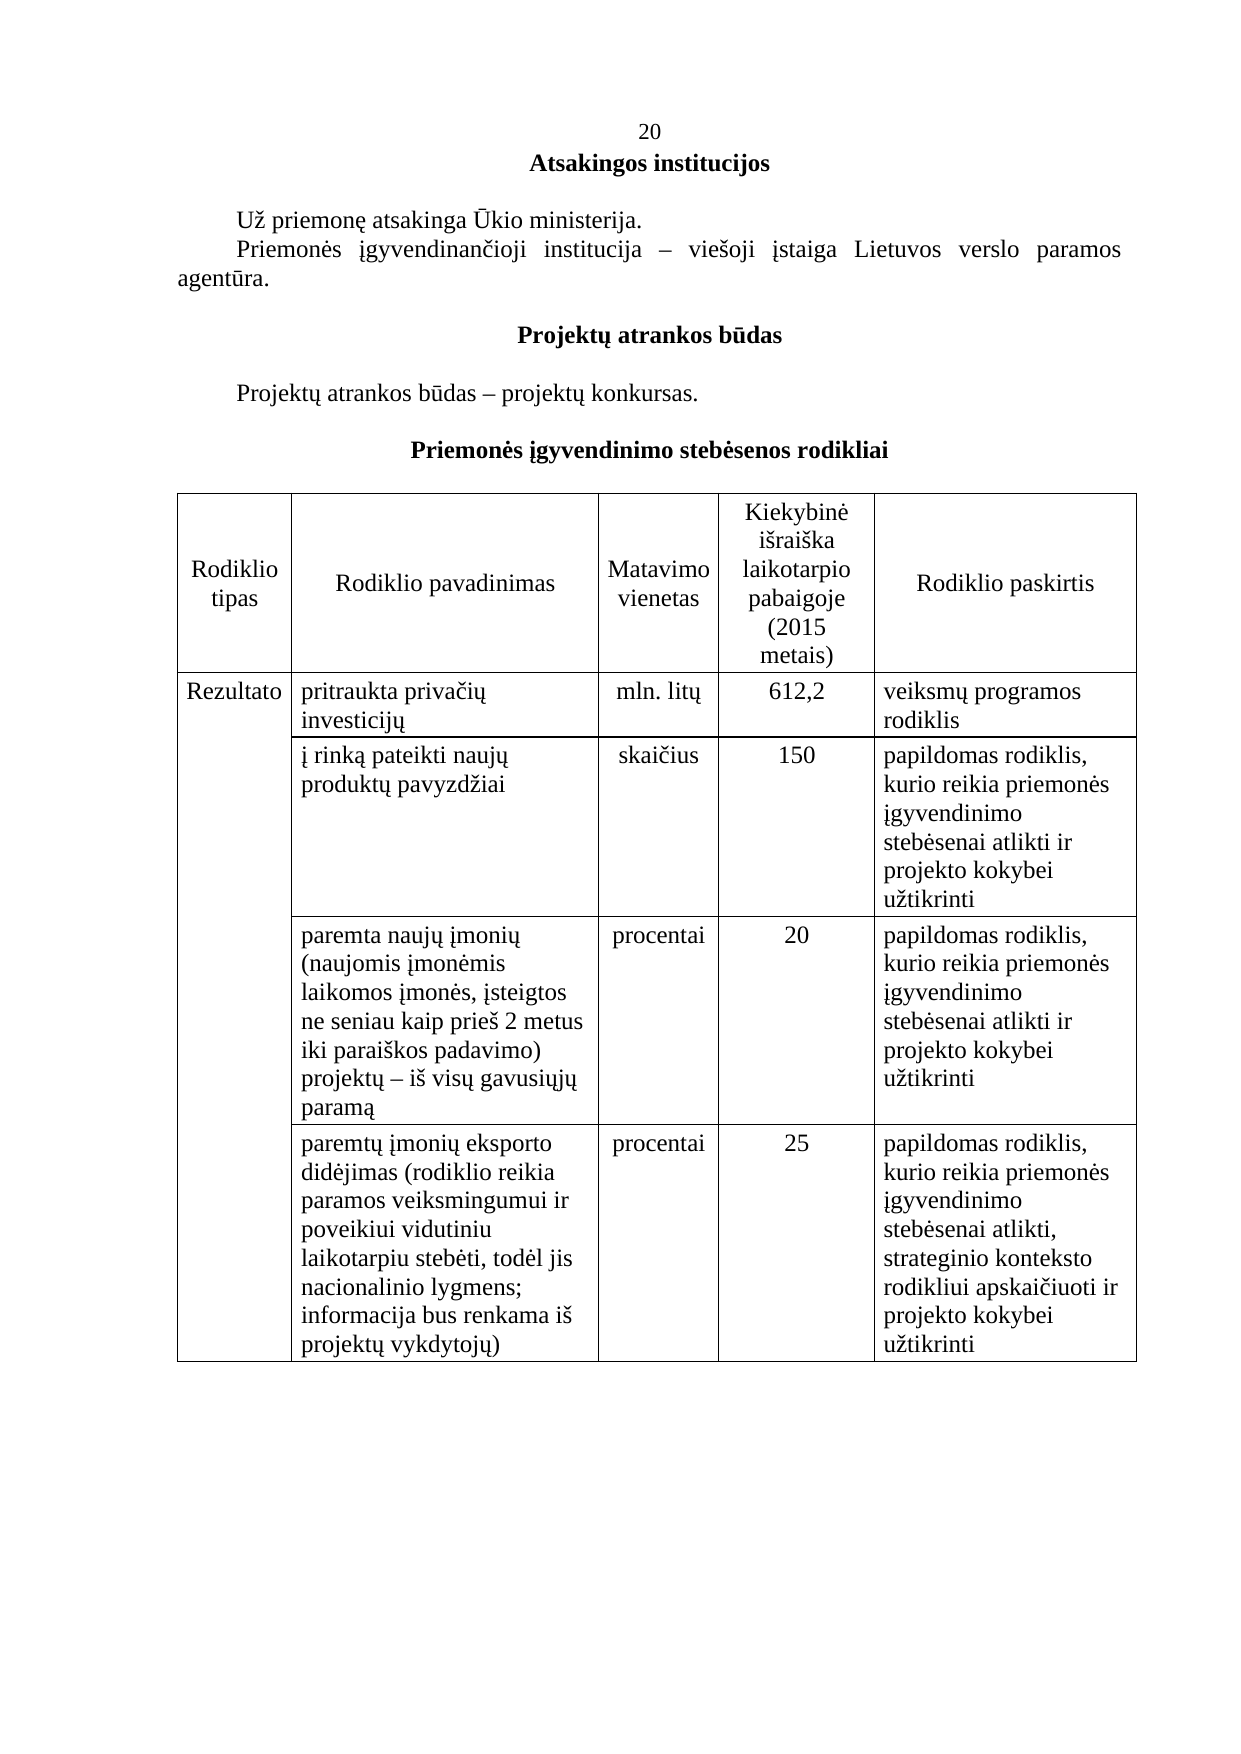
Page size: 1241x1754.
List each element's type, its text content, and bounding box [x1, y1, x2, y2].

table_cell pritraukta privačių investicijų [292, 673, 598, 736]
table_cell mln. litų [599, 673, 718, 736]
text Atsakingos institucijos [177, 148, 1122, 176]
table_cell 20 [719, 917, 874, 1124]
table_cell 150 [719, 738, 874, 916]
table_cell skaičius [599, 738, 718, 916]
table_header Rodiklio paskirtis [875, 494, 1136, 672]
text Priemonės įgyvendinimo stebėsenos rodikliai [177, 435, 1122, 464]
table_cell procentai [599, 917, 718, 1124]
table_cell veiksmų programos rodiklis [875, 673, 1136, 736]
table_cell 612,2 [719, 673, 874, 736]
table_cell paremta naujų įmonių (naujomis įmonėmis laikomos įmonės, įsteigtos ne seniau kaip prieš 2 metus iki paraiškos padavimo) projektų – iš visų gavusiųjų paramą [292, 917, 598, 1124]
table_cell paremtų įmonių eksporto didėjimas (rodiklio reikia paramos veiksmingumui ir poveikiui vidutiniu laikotarpiu stebėti, todėl jis nacionalinio lygmens; informacija bus renkama iš projektų vykdytojų) [292, 1125, 598, 1361]
text Už priemonę atsakinga Ūkio ministerija. [177, 205, 1122, 234]
table_cell papildomas rodiklis, kurio reikia priemonės įgyvendinimo stebėsenai atlikti ir projekto kokybei užtikrinti [875, 738, 1136, 916]
text Projektų atrankos būdas – projektų konkursas. [177, 378, 1122, 406]
table_header Kiekybinė išraiška laikotarpio pabaigoje (2015 metais) [719, 494, 874, 672]
table_header Rodiklio tipas [178, 494, 291, 672]
table_cell į rinką pateikti naujų produktų pavyzdžiai [292, 738, 598, 916]
text Priemonės įgyvendinančioji institucija – viešoji įstaiga Lietuvos verslo paramos agentūra. [177, 234, 1122, 291]
table_cell Rezultato [178, 673, 291, 1361]
table_cell papildomas rodiklis, kurio reikia priemonės įgyvendinimo stebėsenai atlikti, strateginio konteksto rodikliui apskaičiuoti ir projekto kokybei užtikrinti [875, 1125, 1136, 1361]
table_header Matavimo vienetas [599, 494, 718, 672]
text Projektų atrankos būdas [177, 320, 1122, 349]
table_cell papildomas rodiklis, kurio reikia priemonės įgyvendinimo stebėsenai atlikti ir projekto kokybei užtikrinti [875, 917, 1136, 1124]
table_cell procentai [599, 1125, 718, 1361]
table_cell 25 [719, 1125, 874, 1361]
table_header Rodiklio pavadinimas [292, 494, 598, 672]
